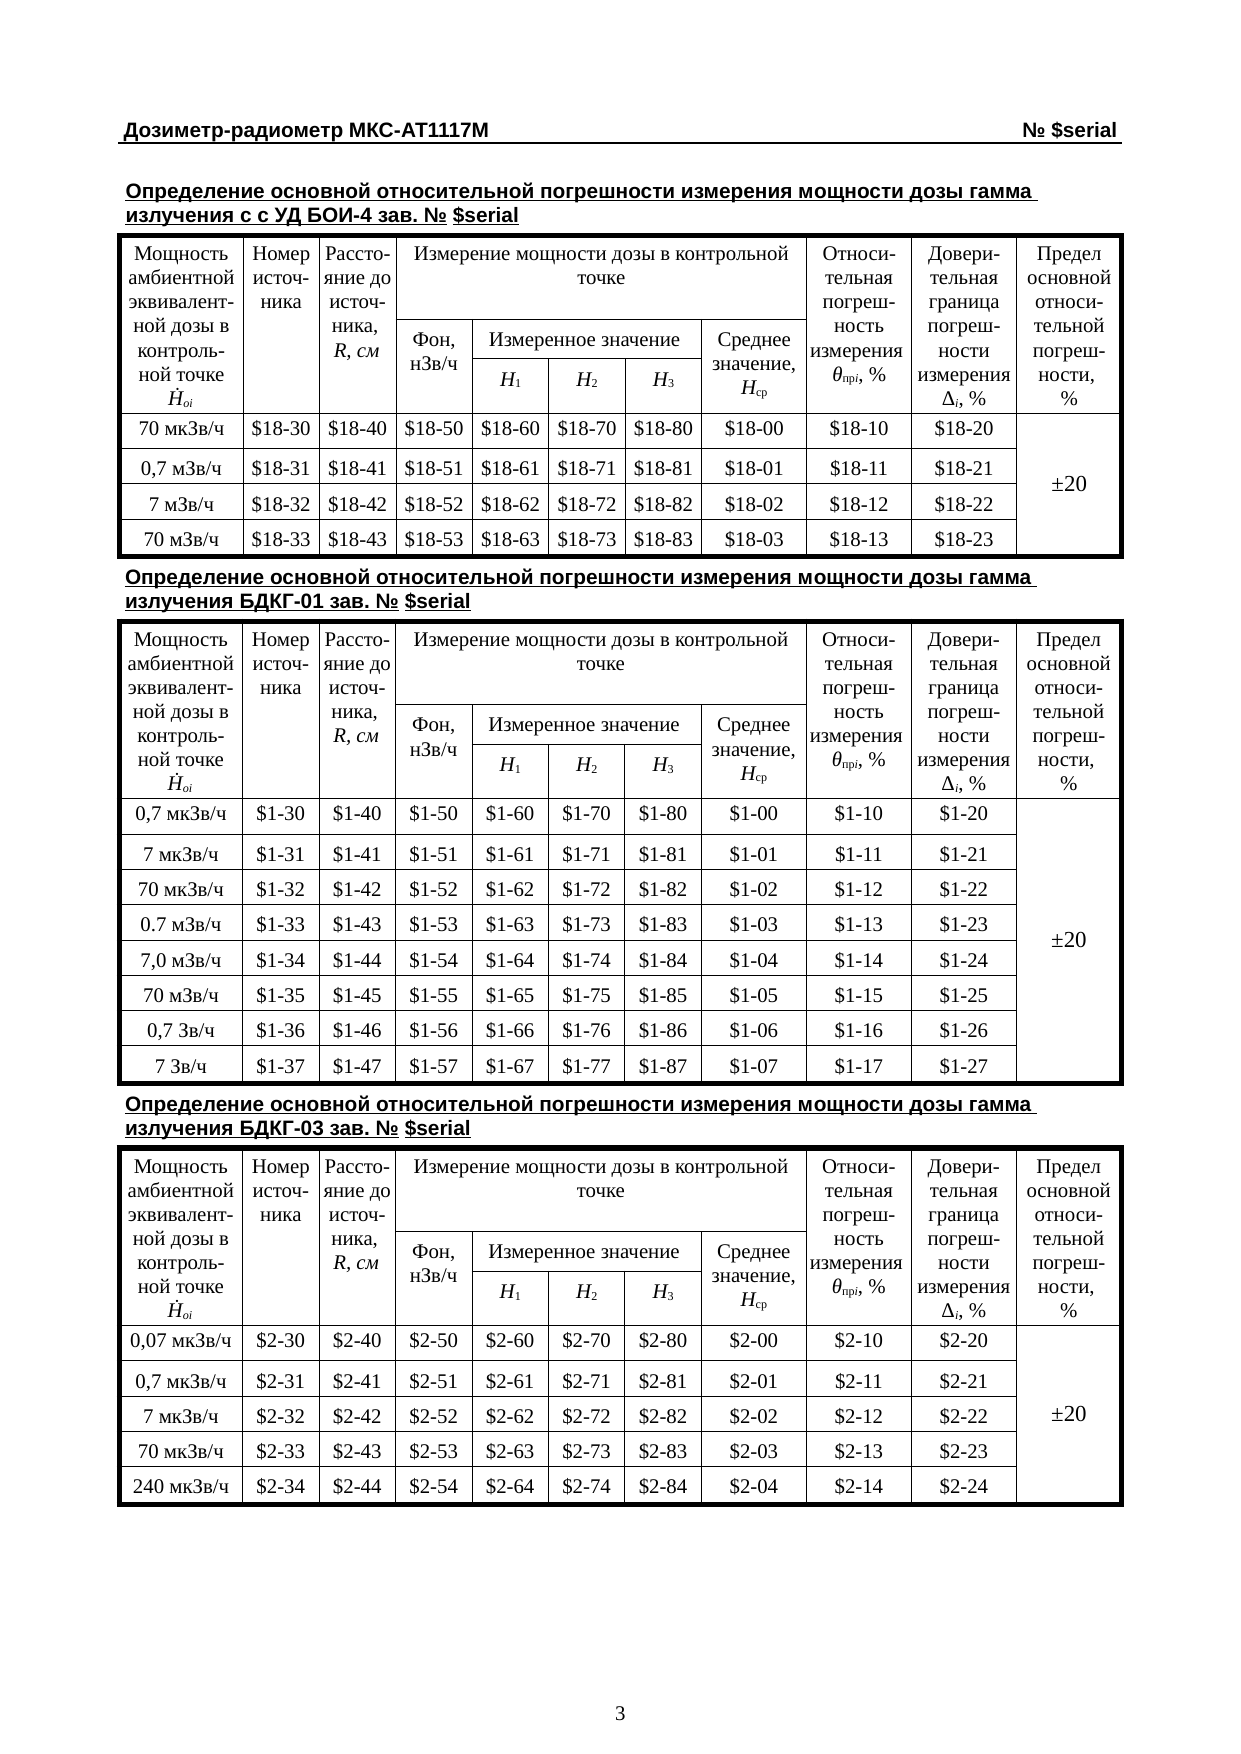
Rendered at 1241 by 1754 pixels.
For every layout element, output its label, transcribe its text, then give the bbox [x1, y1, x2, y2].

table_cell $1-45 [320, 976, 395, 1010]
table_cell $1-03 [702, 905, 806, 939]
table_cell $18-51 [397, 449, 472, 483]
table_cell $18-01 [702, 449, 806, 483]
table_cell $2-42 [320, 1397, 395, 1431]
table_cell $1-15 [807, 976, 911, 1010]
table_cell $1-73 [549, 905, 624, 939]
table_cell Рассто-яние до источ-ника, R, см [320, 238, 396, 413]
table_cell $1-37 [243, 1046, 319, 1081]
table_cell $2-12 [807, 1397, 911, 1431]
table_cell $2-50 [396, 1326, 472, 1360]
table_cell $1-40 [320, 799, 395, 833]
table_cell $1-53 [396, 905, 472, 939]
table_cell $18-03 [702, 520, 806, 554]
table_cell $18-00 [702, 414, 806, 448]
table_cell $2-70 [549, 1326, 624, 1360]
table_cell Измеренное значение [473, 705, 701, 744]
table_cell $2-14 [807, 1467, 911, 1502]
table_cell Мощность амбиентной эквивалент-ной дозы в контроль-ной точке Ḣoi [122, 1151, 242, 1325]
table_cell $1-27 [912, 1046, 1016, 1081]
table_cell 7,0 мЗв/ч [122, 941, 242, 975]
table_cell $18-82 [626, 484, 701, 519]
table_cell $2-54 [396, 1467, 472, 1502]
table_cell 70 мЗв/ч [122, 976, 242, 1010]
table_cell $1-64 [473, 941, 548, 975]
table_cell 0.7 мЗв/ч [122, 905, 242, 939]
table_cell $1-23 [912, 905, 1016, 939]
table_cell $1-33 [243, 905, 319, 939]
table_cell $18-12 [807, 484, 911, 519]
table_cell $1-07 [702, 1046, 806, 1081]
table_cell $1-63 [473, 905, 548, 939]
table_cell $1-80 [625, 799, 701, 833]
table_cell Измерение мощности дозы в контрольной точке [396, 1151, 806, 1231]
table_header Определение основной относительной погрешности измерения мощности дозы гамма излучения БДКГ-01 зав. № $serial [119, 559, 1121, 618]
table_cell Относи-тельная погреш-ность измерения θпрi, % [807, 238, 911, 413]
table_cell $1-84 [625, 941, 701, 975]
table_cell $2-52 [396, 1397, 472, 1431]
table_cell $1-85 [625, 976, 701, 1010]
table_cell $18-21 [912, 449, 1016, 483]
table_cell $1-35 [243, 976, 319, 1010]
table_cell $18-63 [473, 520, 548, 554]
table_cell $18-70 [549, 414, 625, 448]
table_cell $1-22 [912, 870, 1016, 904]
table_cell $2-34 [243, 1467, 319, 1502]
table_cell $18-11 [807, 449, 911, 483]
table_cell Фон, нЗв/ч [397, 320, 472, 413]
table_cell $2-81 [625, 1361, 701, 1396]
table_cell $1-05 [702, 976, 806, 1010]
table_cell Измеренное значение [473, 320, 701, 358]
table_cell $2-80 [625, 1326, 701, 1360]
table_cell Измерение мощности дозы в контрольной точке [397, 238, 806, 319]
table_cell ±20 [1017, 414, 1119, 554]
table_cell $1-76 [549, 1011, 624, 1045]
table_cell H2 [549, 359, 625, 413]
table_cell $1-02 [702, 870, 806, 904]
table_cell $2-02 [702, 1397, 806, 1431]
table_cell $18-30 [244, 414, 319, 448]
table_cell Номер источ-ника [244, 238, 319, 413]
table_cell $1-01 [702, 835, 806, 869]
table_cell ±20 [1017, 1326, 1119, 1502]
table_cell $2-64 [473, 1467, 548, 1502]
table_cell Рассто-яние до источ-ника, R, см [320, 624, 395, 798]
table_cell $2-03 [702, 1432, 806, 1466]
table_cell $2-62 [473, 1397, 548, 1431]
table_cell Предел основной относи-тельной погреш-ности, % [1017, 624, 1119, 798]
table_cell $18-73 [549, 520, 625, 554]
table_cell H1 [473, 1272, 548, 1325]
table_cell $18-13 [807, 520, 911, 554]
table_cell $18-60 [473, 414, 548, 448]
table_cell $2-84 [625, 1467, 701, 1502]
table_cell $1-12 [807, 870, 911, 904]
table_cell 0,07 мкЗв/ч [122, 1326, 242, 1360]
table_cell 7 мкЗв/ч [122, 1397, 242, 1431]
table_cell $2-20 [912, 1326, 1016, 1360]
table_cell $18-33 [244, 520, 319, 554]
table_cell $18-62 [473, 484, 548, 519]
table_cell Относи-тельная погреш-ность измерения θпрi, % [807, 1151, 911, 1325]
table_cell Довери-тельная граница погреш-ности измерения Δi, % [912, 624, 1016, 798]
table_cell $1-44 [320, 941, 395, 975]
table_cell $2-01 [702, 1361, 806, 1396]
table_cell $1-26 [912, 1011, 1016, 1045]
table_header Определение основной относительной погрешности измерения мощности дозы гамма излучения с с УД БОИ-4 зав. № $serial [120, 174, 1122, 233]
table_cell $18-10 [807, 414, 911, 448]
table_cell $2-74 [549, 1467, 624, 1502]
table_cell 240 мкЗв/ч [122, 1467, 242, 1502]
table_cell $2-60 [473, 1326, 548, 1360]
table_cell $18-23 [912, 520, 1016, 554]
table_cell 7 мкЗв/ч [122, 835, 242, 869]
table_cell Предел основной относи-тельной погреш-ности, % [1017, 1151, 1119, 1325]
table_cell Измерение мощности дозы в контрольной точке [396, 624, 806, 704]
table_cell $1-56 [396, 1011, 472, 1045]
table_cell $18-32 [244, 484, 319, 519]
table_cell $18-22 [912, 484, 1016, 519]
table_cell $1-41 [320, 835, 395, 869]
table_cell $2-10 [807, 1326, 911, 1360]
table_cell $2-23 [912, 1432, 1016, 1466]
table_cell $1-30 [243, 799, 319, 833]
table_cell $1-83 [625, 905, 701, 939]
table_cell Довери-тельная граница погреш-ности измерения Δi, % [912, 238, 1016, 413]
table_cell $1-06 [702, 1011, 806, 1045]
table_cell Среднее значение, Hср [702, 1232, 806, 1325]
table_cell 70 мкЗв/ч [122, 1432, 242, 1466]
table_cell $2-53 [396, 1432, 472, 1466]
table_cell $18-43 [320, 520, 396, 554]
table_cell Среднее значение, Hср [702, 705, 806, 798]
table_cell $1-75 [549, 976, 624, 1010]
table_cell 70 мЗв/ч [122, 520, 243, 554]
table_cell H2 [549, 1272, 624, 1325]
table_cell $2-33 [243, 1432, 319, 1466]
table_cell $18-53 [397, 520, 472, 554]
table_cell $1-36 [243, 1011, 319, 1045]
table_cell $1-81 [625, 835, 701, 869]
table_cell $1-21 [912, 835, 1016, 869]
table_cell H3 [625, 745, 701, 798]
table_cell $1-60 [473, 799, 548, 833]
table_cell $1-04 [702, 941, 806, 975]
table_cell $1-52 [396, 870, 472, 904]
table_cell $1-43 [320, 905, 395, 939]
table_cell $1-50 [396, 799, 472, 833]
table_cell Довери-тельная граница погреш-ности измерения Δi, % [912, 1151, 1016, 1325]
table_cell H1 [473, 745, 548, 798]
table_cell Номер источ-ника [243, 624, 319, 798]
table_cell $1-16 [807, 1011, 911, 1045]
table_cell $1-46 [320, 1011, 395, 1045]
table_cell Номер источ-ника [243, 1151, 319, 1325]
table_cell $1-62 [473, 870, 548, 904]
table_cell 0,7 Зв/ч [122, 1011, 242, 1045]
table_cell 70 мкЗв/ч [122, 870, 242, 904]
table_cell $1-10 [807, 799, 911, 833]
table_cell ±20 [1017, 799, 1119, 1081]
table_cell $1-82 [625, 870, 701, 904]
table_cell Относи-тельная погреш-ность измерения θпрi, % [807, 624, 911, 798]
table_cell $1-00 [702, 799, 806, 833]
table_cell $18-61 [473, 449, 548, 483]
table_cell $2-72 [549, 1397, 624, 1431]
table_cell $1-11 [807, 835, 911, 869]
table_cell H3 [626, 359, 701, 413]
table_cell $2-43 [320, 1432, 395, 1466]
table_cell $1-20 [912, 799, 1016, 833]
table_cell Мощность амбиентной эквивалент-ной дозы в контроль-ной точке Ḣoi [122, 238, 243, 413]
table_cell $18-02 [702, 484, 806, 519]
table_cell 0,7 мЗв/ч [122, 449, 243, 483]
table_cell $2-71 [549, 1361, 624, 1396]
table_cell $2-61 [473, 1361, 548, 1396]
table_cell 7 Зв/ч [122, 1046, 242, 1081]
table_cell $1-86 [625, 1011, 701, 1045]
table_cell $1-66 [473, 1011, 548, 1045]
table_cell $1-87 [625, 1046, 701, 1081]
table_cell $1-67 [473, 1046, 548, 1081]
table_cell $2-04 [702, 1467, 806, 1502]
table_cell $1-55 [396, 976, 472, 1010]
table_cell $18-81 [626, 449, 701, 483]
table_cell $1-42 [320, 870, 395, 904]
table_cell $18-80 [626, 414, 701, 448]
table_cell $1-70 [549, 799, 624, 833]
table_cell $2-51 [396, 1361, 472, 1396]
table_cell $1-57 [396, 1046, 472, 1081]
table_cell $2-30 [243, 1326, 319, 1360]
table_cell $2-41 [320, 1361, 395, 1396]
table_cell 7 мЗв/ч [122, 484, 243, 519]
table_cell $1-51 [396, 835, 472, 869]
table_cell Измеренное значение [473, 1232, 701, 1271]
table_cell H2 [549, 745, 624, 798]
table_cell $1-34 [243, 941, 319, 975]
table_cell Мощность амбиентной эквивалент-ной дозы в контроль-ной точке Ḣoi [122, 624, 242, 798]
table_cell $2-83 [625, 1432, 701, 1466]
table_cell Фон, нЗв/ч [396, 705, 472, 798]
table_cell $2-00 [702, 1326, 806, 1360]
table_cell $18-42 [320, 484, 396, 519]
table_cell $1-54 [396, 941, 472, 975]
table_cell $1-72 [549, 870, 624, 904]
table_cell $2-44 [320, 1467, 395, 1502]
table_cell $2-63 [473, 1432, 548, 1466]
table_cell Рассто-яние до источ-ника, R, см [320, 1151, 395, 1325]
table_cell $2-82 [625, 1397, 701, 1431]
table_cell $2-11 [807, 1361, 911, 1396]
table_cell $2-73 [549, 1432, 624, 1466]
table_cell $18-50 [397, 414, 472, 448]
table_cell $18-20 [912, 414, 1016, 448]
table_cell $1-47 [320, 1046, 395, 1081]
table_cell $1-31 [243, 835, 319, 869]
table_cell $18-31 [244, 449, 319, 483]
table_cell 0,7 мкЗв/ч [122, 1361, 242, 1396]
table_cell $2-40 [320, 1326, 395, 1360]
table_cell $1-74 [549, 941, 624, 975]
table_cell $2-22 [912, 1397, 1016, 1431]
table_cell $18-40 [320, 414, 396, 448]
table_cell $1-65 [473, 976, 548, 1010]
table_cell $1-32 [243, 870, 319, 904]
table_cell $18-72 [549, 484, 625, 519]
table_cell $18-41 [320, 449, 396, 483]
table_cell $2-31 [243, 1361, 319, 1396]
table_cell $1-13 [807, 905, 911, 939]
table_cell $1-24 [912, 941, 1016, 975]
table_cell $1-77 [549, 1046, 624, 1081]
table_cell 70 мкЗв/ч [122, 414, 243, 448]
table_header Определение основной относительной погрешности измерения мощности дозы гамма излучения БДКГ-03 зав. № $serial [119, 1086, 1121, 1145]
table_cell H1 [473, 359, 548, 413]
table_cell $18-52 [397, 484, 472, 519]
table_cell $2-24 [912, 1467, 1016, 1502]
table_cell Фон, нЗв/ч [396, 1232, 472, 1325]
table_cell $1-25 [912, 976, 1016, 1010]
table_cell $1-61 [473, 835, 548, 869]
table_cell $18-83 [626, 520, 701, 554]
table_cell $2-21 [912, 1361, 1016, 1396]
table_cell Предел основной относи-тельной погреш-ности, % [1017, 238, 1119, 413]
table_cell H3 [625, 1272, 701, 1325]
table_cell $2-32 [243, 1397, 319, 1431]
table_cell $1-71 [549, 835, 624, 869]
table_cell 0,7 мкЗв/ч [122, 799, 242, 833]
table_cell $1-14 [807, 941, 911, 975]
table_cell $18-71 [549, 449, 625, 483]
table_cell Среднее значение, Hср [702, 320, 806, 413]
table_cell $2-13 [807, 1432, 911, 1466]
table_cell $1-17 [807, 1046, 911, 1081]
